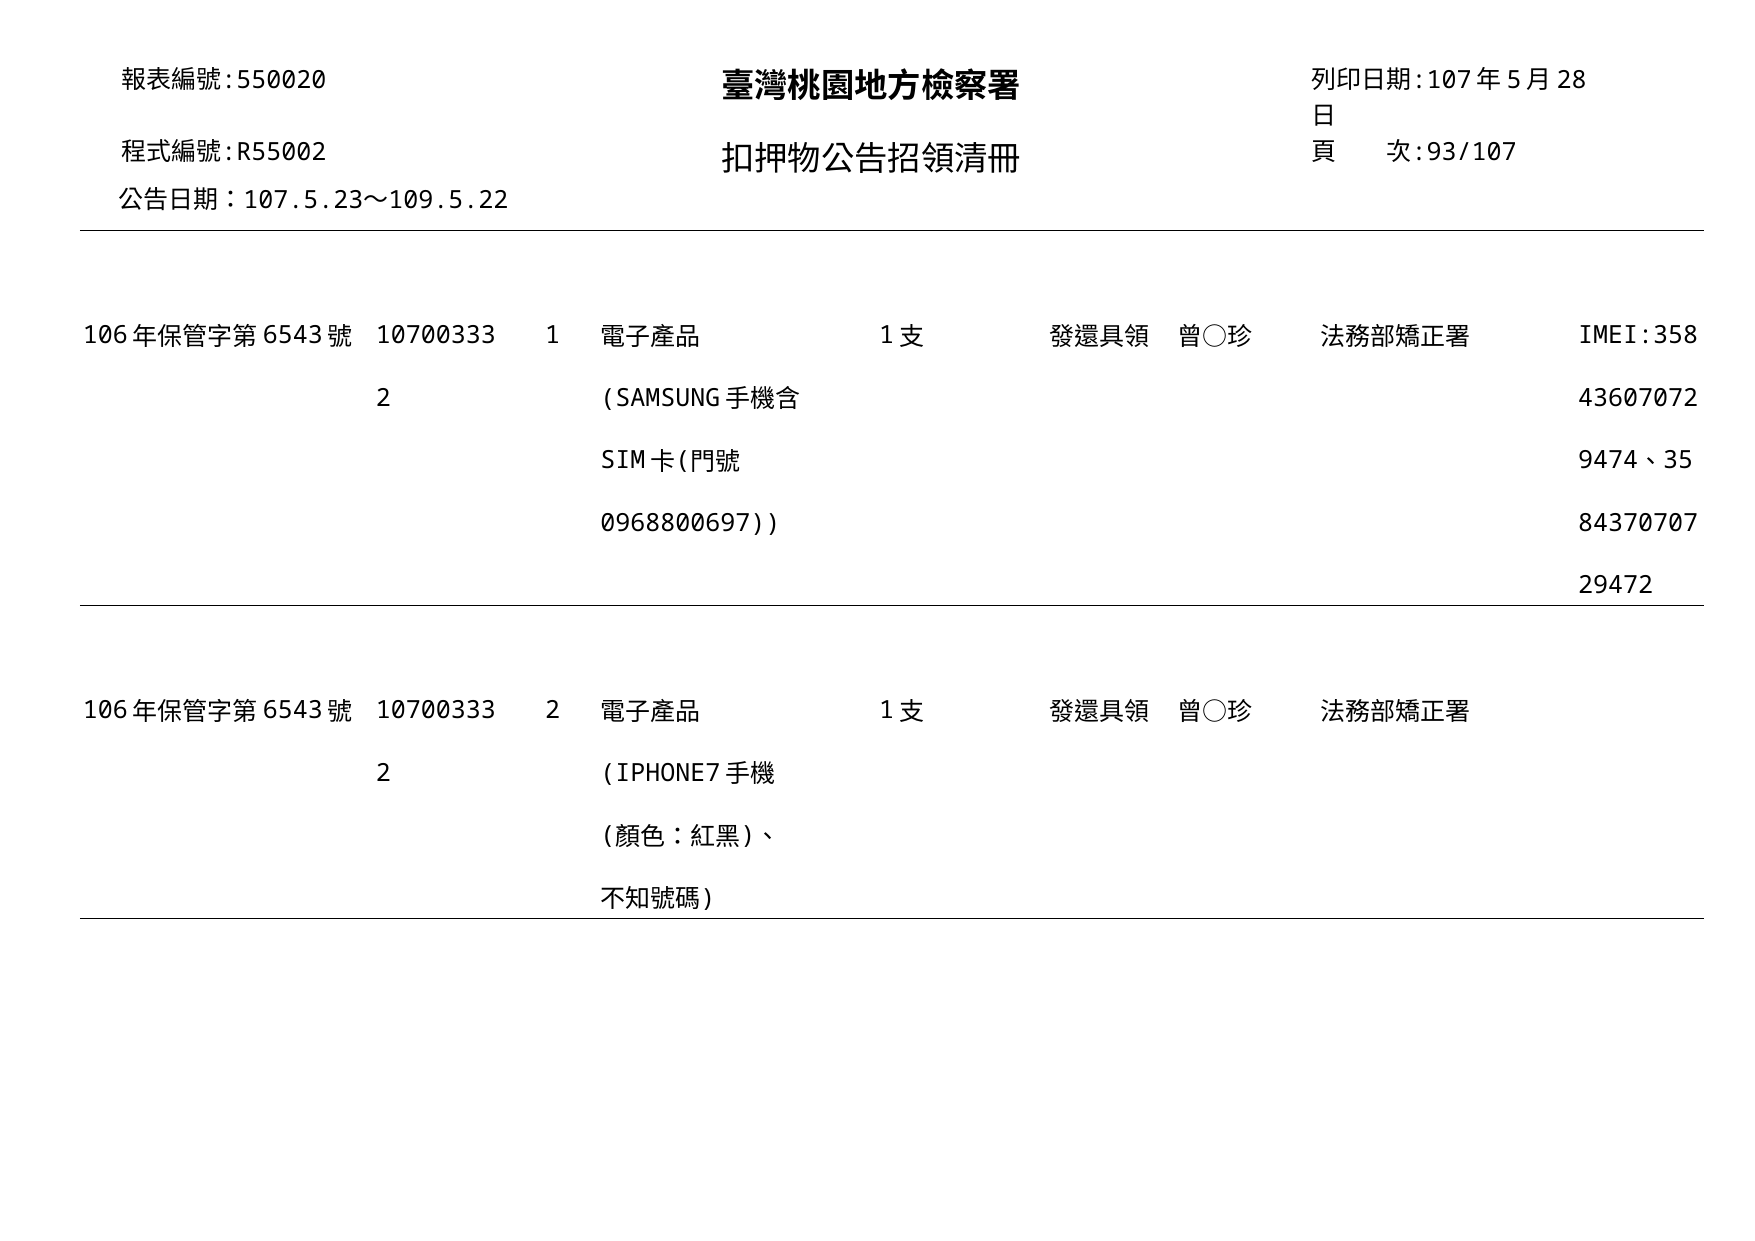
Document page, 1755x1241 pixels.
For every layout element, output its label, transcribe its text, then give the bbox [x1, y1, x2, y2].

table_cell 法務部矯正署 [1317, 231, 1575, 605]
table_cell 發還具領 [1046, 231, 1175, 605]
table_cell [1575, 606, 1704, 917]
table_cell [927, 231, 1046, 605]
table_cell IMEI:358436070729474、358437070729472 [1575, 231, 1704, 605]
table_cell [927, 606, 1046, 917]
table_cell 2 [507, 606, 597, 917]
table_cell 107003332 [373, 606, 507, 917]
table_cell 曾○珍 [1175, 231, 1317, 605]
table_cell 電子產品(IPHONE7手機(顏色：紅黑)、不知號碼) [597, 606, 807, 917]
table_cell 1支 [808, 231, 927, 605]
table_cell 電子產品(SAMSUNG手機含SIM卡(門號0968800697)) [597, 231, 807, 605]
table_cell 1支 [808, 606, 927, 917]
table_cell 107003332 [373, 231, 507, 605]
table_cell 1 [507, 231, 597, 605]
table_cell 106年保管字第6543號 [80, 231, 373, 605]
table_cell 曾○珍 [1175, 606, 1317, 917]
table_cell 發還具領 [1046, 606, 1175, 917]
table_cell 法務部矯正署 [1317, 606, 1575, 917]
table_cell 106年保管字第6543號 [80, 606, 373, 917]
